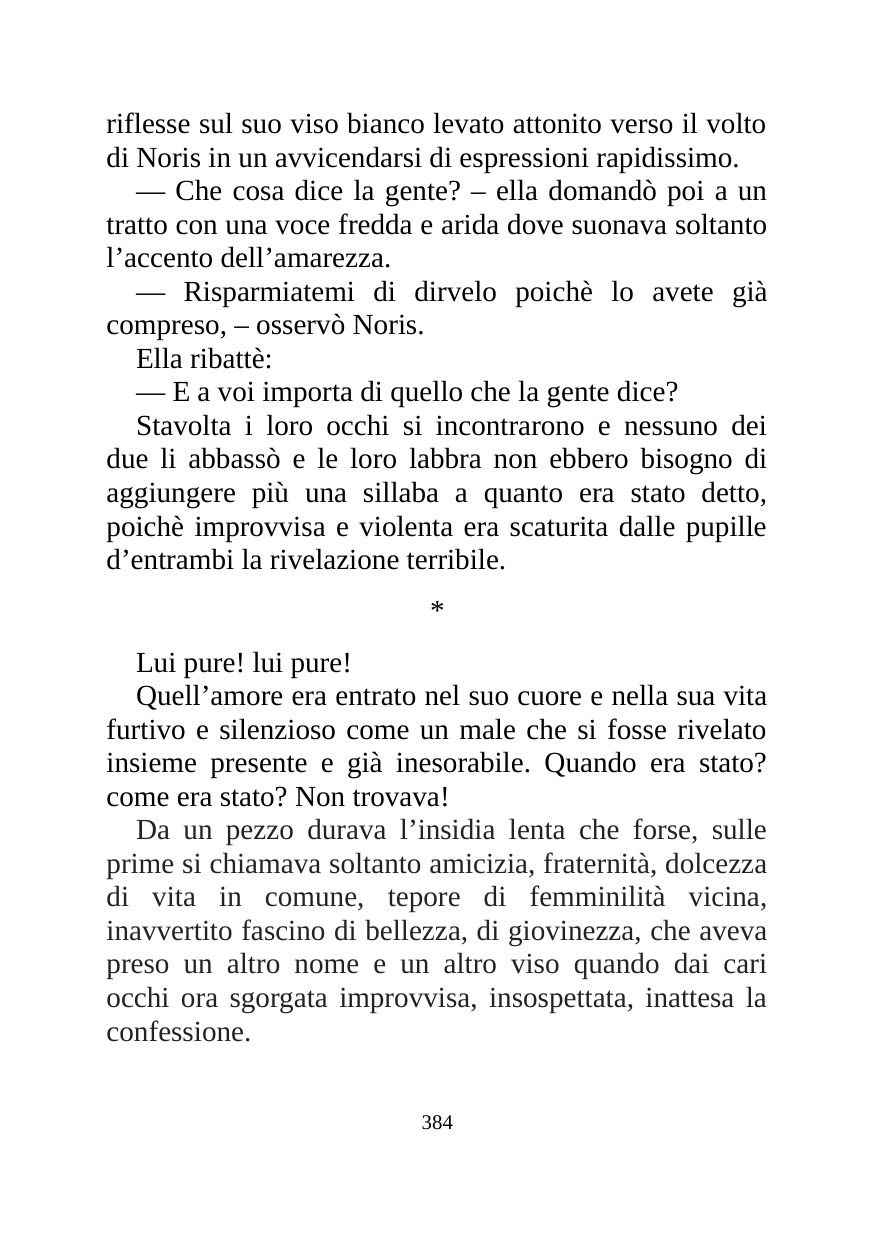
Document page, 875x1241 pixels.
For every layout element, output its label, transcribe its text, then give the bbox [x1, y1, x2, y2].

text Lui pure! lui pure! [106, 645, 768, 678]
text Ella ribattè: [106, 341, 768, 374]
text * [106, 593, 768, 627]
text Stavolta i loro occhi si incontrarono e nessuno dei due li abbassò e le loro labbra non ebbero bisogno di aggiungere più una sillaba a quanto era stato detto, poichè improvvisa e violenta era scaturita dalle pupille d’entrambi la rivelazione terribile. [106, 408, 768, 576]
text Da un pezzo durava l’insidia lenta che forse, sulle prime si chiamava soltanto amicizia, fraternità, dolcezza di vita in comune, tepore di femminilità vicina, inavvertito fascino di bellezza, di giovinezza, che aveva preso un altro nome e un altro viso quando dai cari occhi ora sgorgata improvvisa, insospettata, inattesa la confessione. [106, 812, 768, 1047]
text riflesse sul suo viso bianco levato attonito verso il volto di Noris in un avvicendarsi di espressioni rapidissimo. [106, 106, 768, 173]
text — Risparmiatemi di dirvelo poichè lo avete già compreso, – osservò Noris. [106, 274, 768, 341]
text — Che cosa dice la gente? – ella domandò poi a un tratto con una voce fredda e arida dove suonava soltanto l’accento dell’amarezza. [106, 173, 768, 274]
text — E a voi importa di quello che la gente dice? [106, 374, 768, 408]
text Quell’amore era entrato nel suo cuore e nella sua vita furtivo e silenzioso come un male che si fosse rivelato insieme presente e già inesorabile. Quando era stato? come era stato? Non trovava! [106, 678, 768, 812]
